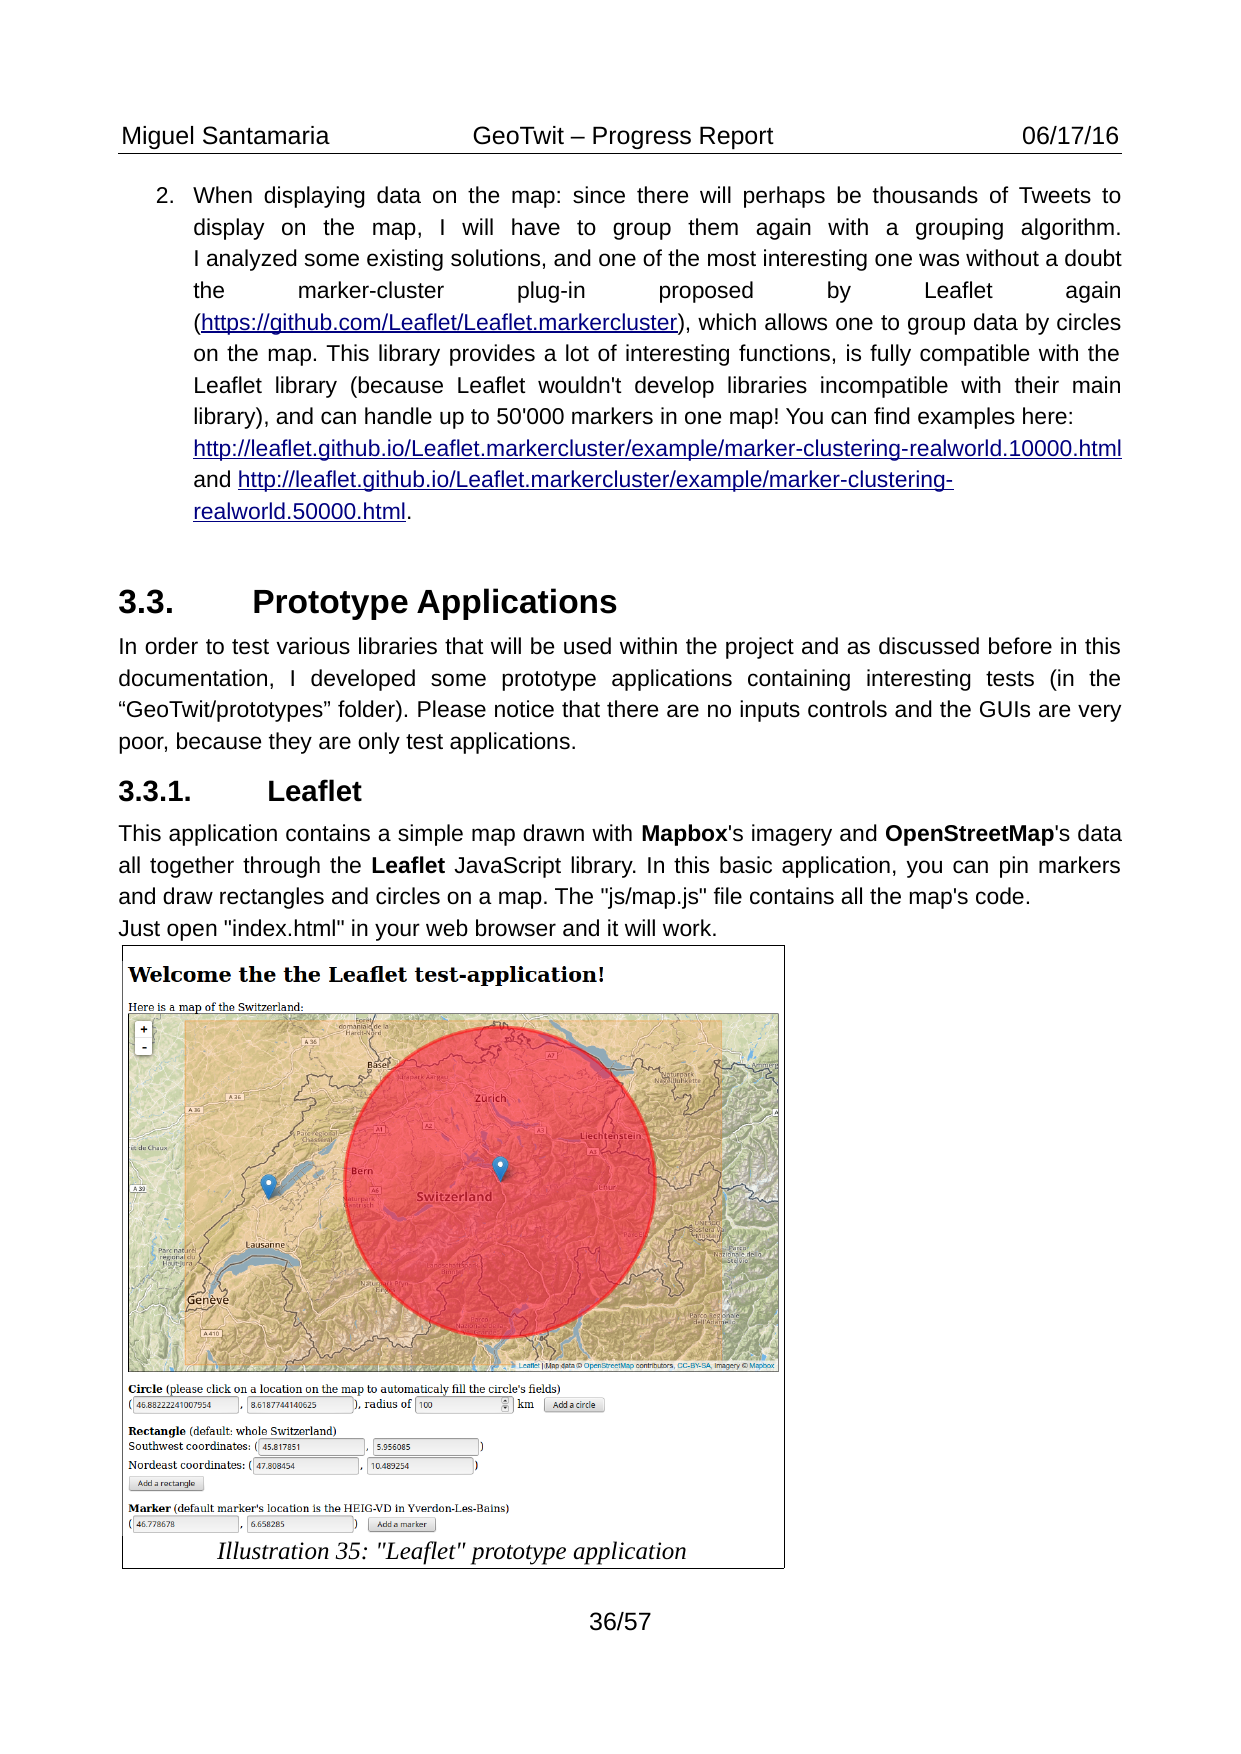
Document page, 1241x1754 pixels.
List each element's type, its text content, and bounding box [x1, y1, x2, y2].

text Just open "index.html" in your web browser and it will work. [118, 915, 1122, 941]
text [123, 946, 784, 961]
subtitle Leaflet [118, 774, 1122, 808]
text Illustration 35: "Leaflet" prototype application [125, 1536, 781, 1565]
picture [122, 961, 784, 1536]
list When displaying data on the map: since there will perhaps be thousands of Tweets to display on the map, I will have to group them again with a grouping algorithm. I analyzed some existing solutions, and one of the most interesting one was without a doubt the marker-cluster plug-in proposed by Leaflet again (https://github.com/Leaflet/Leaflet.markercluster), which allows one to group data by circles on the map. This library provides a lot of interesting functions, is fully compatible with the Leaflet library (because Leaflet wouldn't develop libraries incompatible with their main library), and can handle up to 50'000 markers in one map! You can find examples here: [156, 182, 1122, 429]
text This application contains a simple map drawn with Mapbox's imagery and OpenStreetMap's data all together through the Leaflet JavaScript library. In this basic application, you can pin markers and draw rectangles and circles on a map. The "js/map.js" file contains all the map's code. [118, 820, 1122, 909]
text In order to test various libraries that will be used within the project and as discussed before in this documentation, I developed some prototype applications containing interesting tests (in the “GeoTwit/prototypes” folder). Please notice that there are no inputs controls and the GUIs are very poor, because they are only test applications. [118, 633, 1122, 754]
text [123, 1536, 784, 1568]
subtitle Prototype Applications [118, 582, 1122, 621]
list http://leaflet.github.io/Leaflet.markercluster/example/marker-clustering-realworld.10000.html and http://leaflet.github.io/Leaflet.markercluster/example/marker-clustering-realworld.50000.html. [156, 435, 1122, 524]
